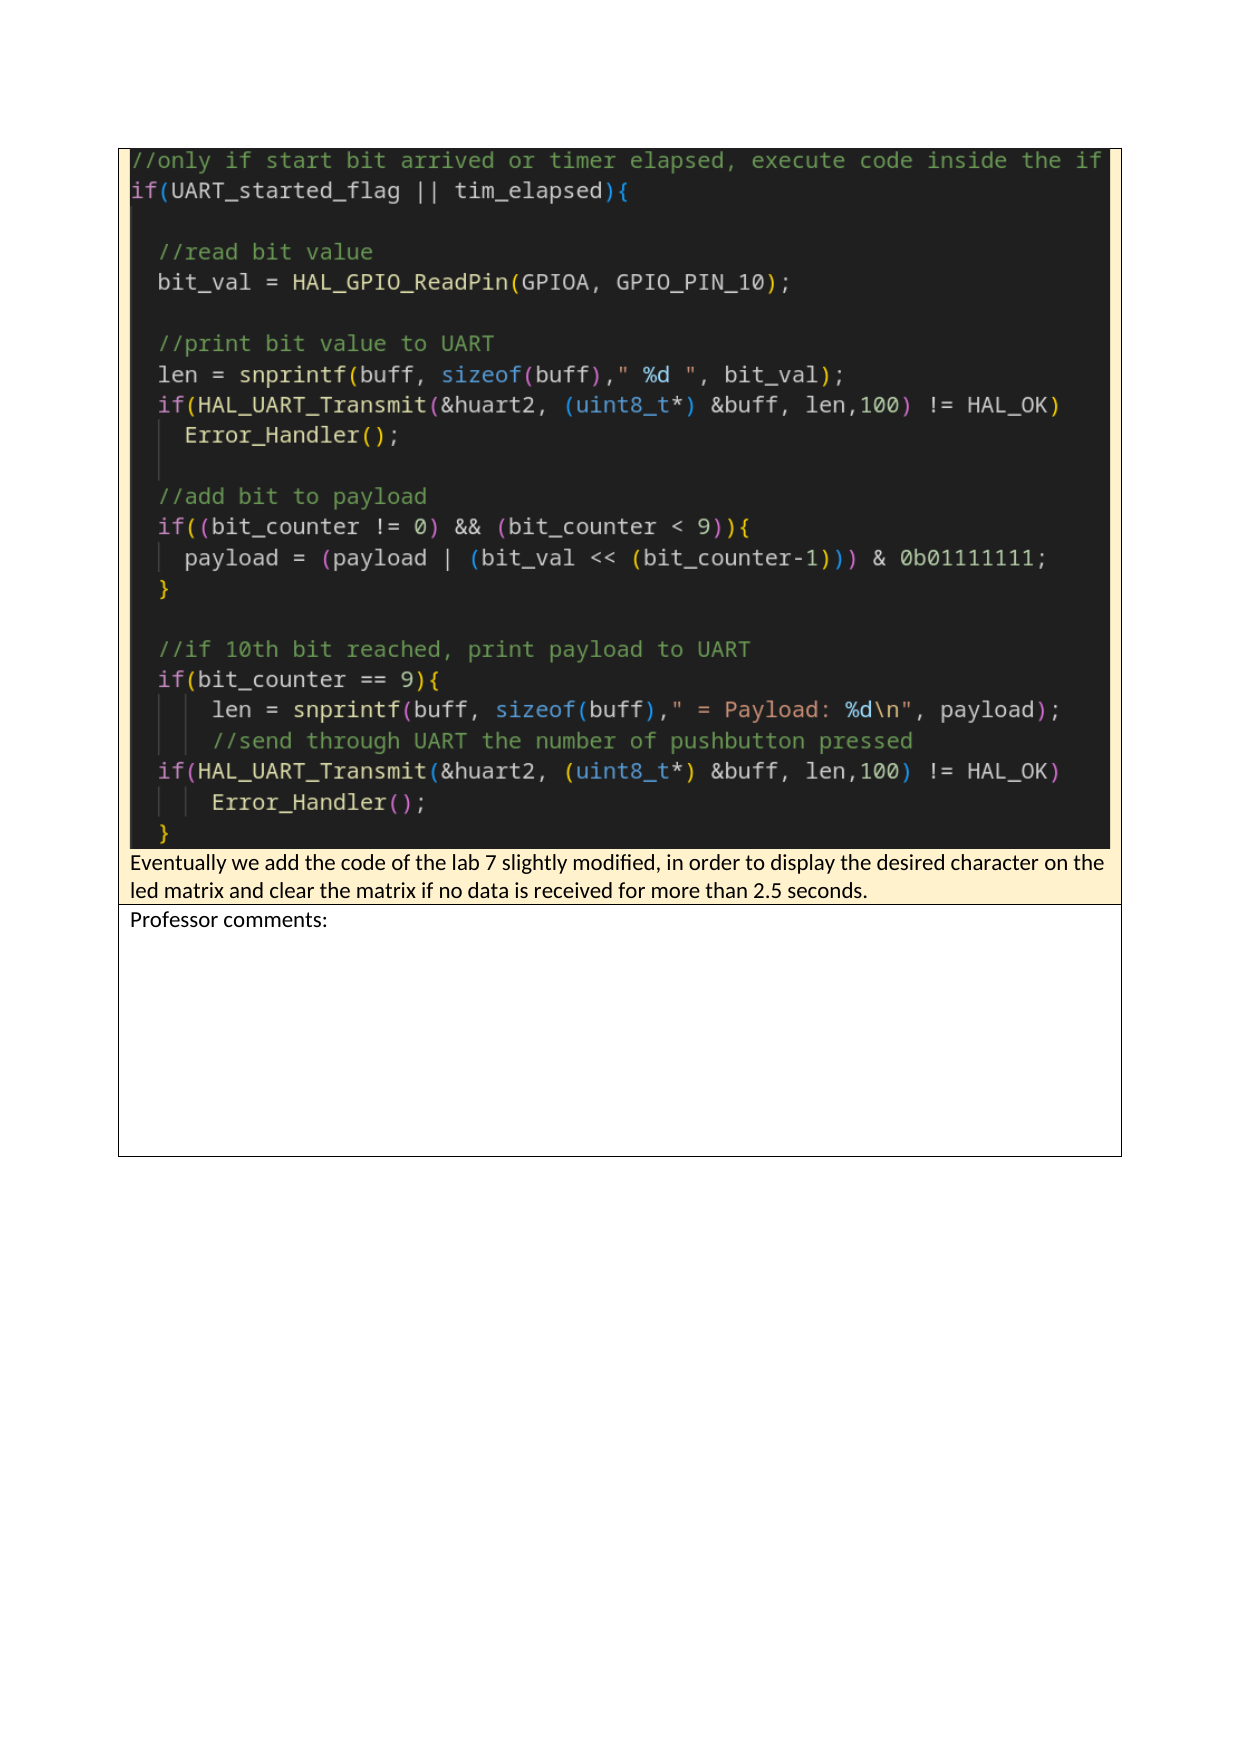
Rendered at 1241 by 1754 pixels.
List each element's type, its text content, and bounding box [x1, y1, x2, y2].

picture [129, 148, 1111, 849]
table_cell Professor comments: [119, 905, 1121, 1156]
table_cell Eventually we add the code of the lab 7 slightly modified, in order to display the desired character on the led matrix and clear the matrix if no data is received for more than 2.5 seconds. [119, 149, 1121, 904]
